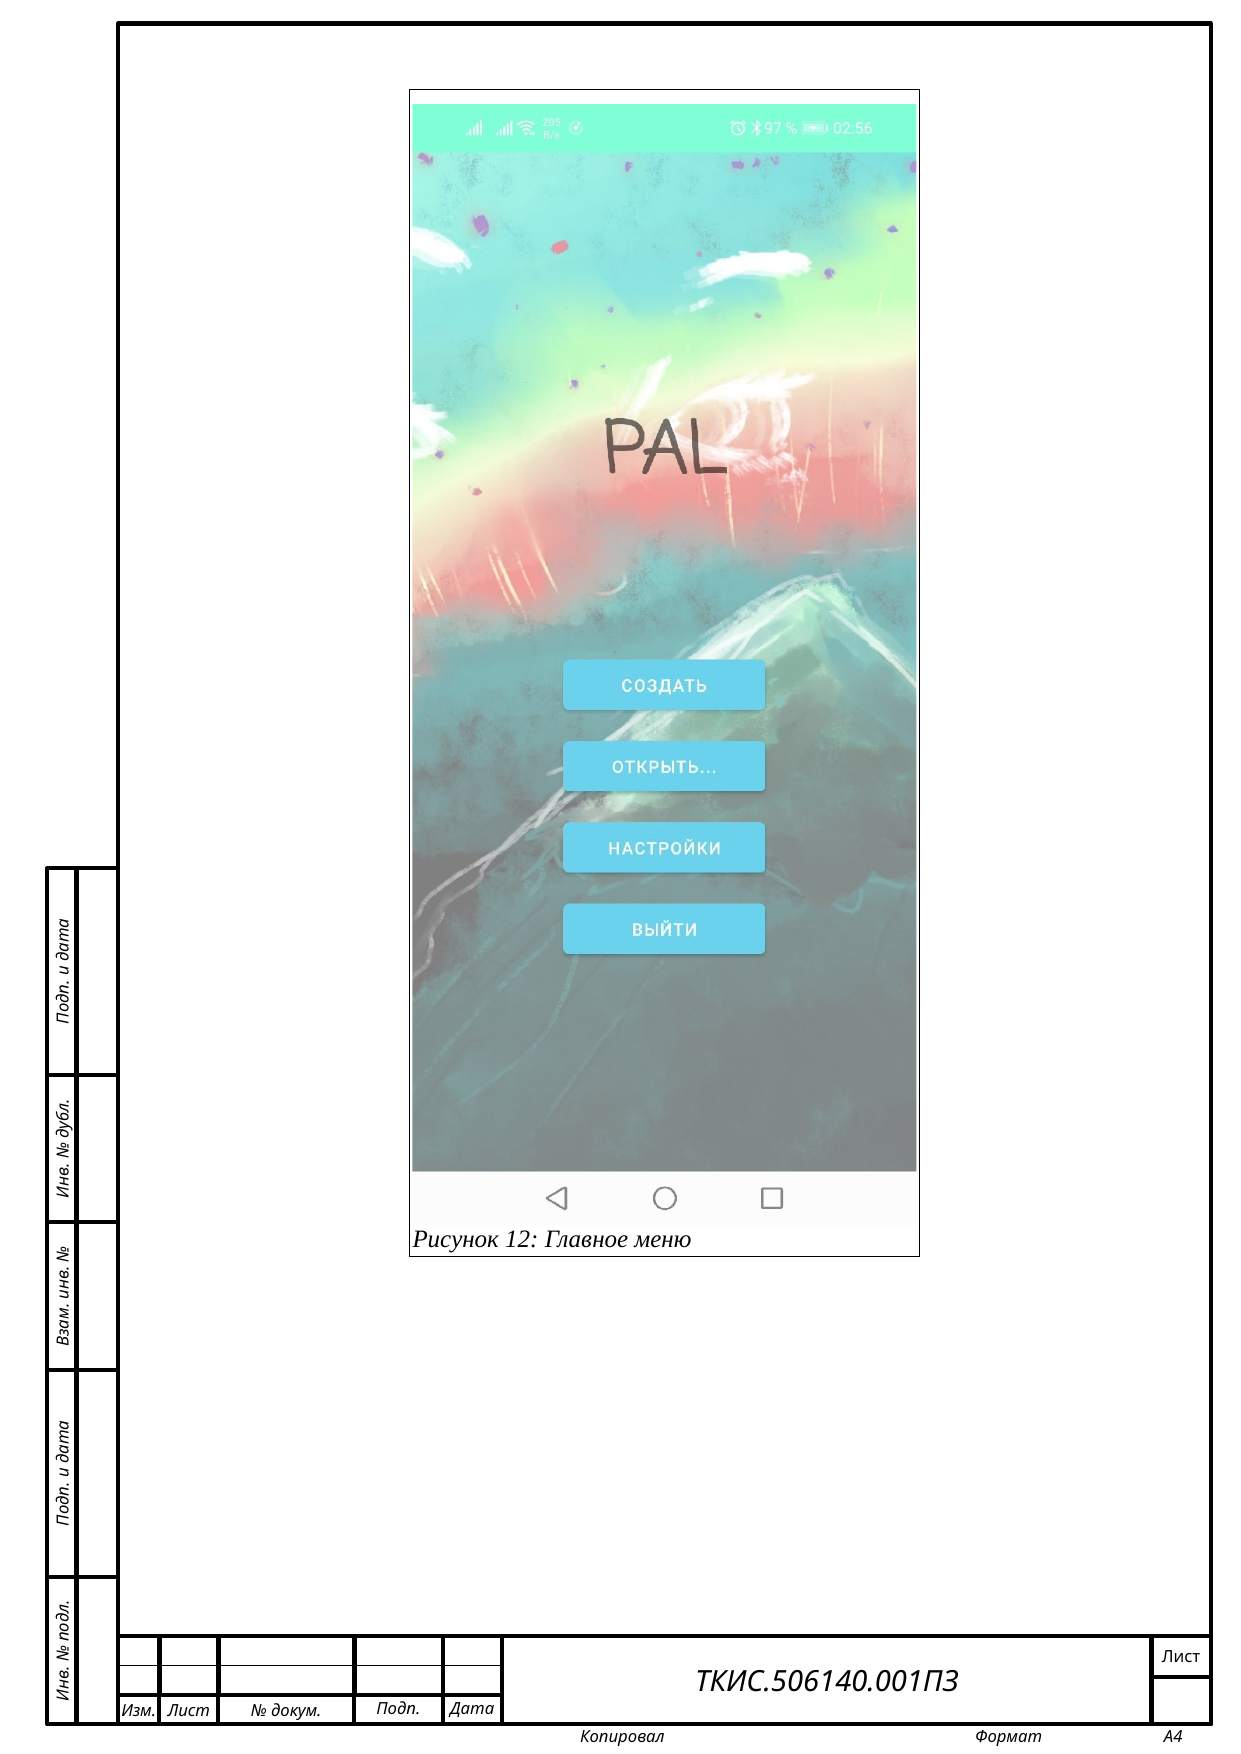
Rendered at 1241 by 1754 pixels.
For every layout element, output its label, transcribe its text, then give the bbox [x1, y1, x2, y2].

picture [412, 104, 917, 1225]
text Рисунок 12: Главное меню [412, 1225, 916, 1253]
